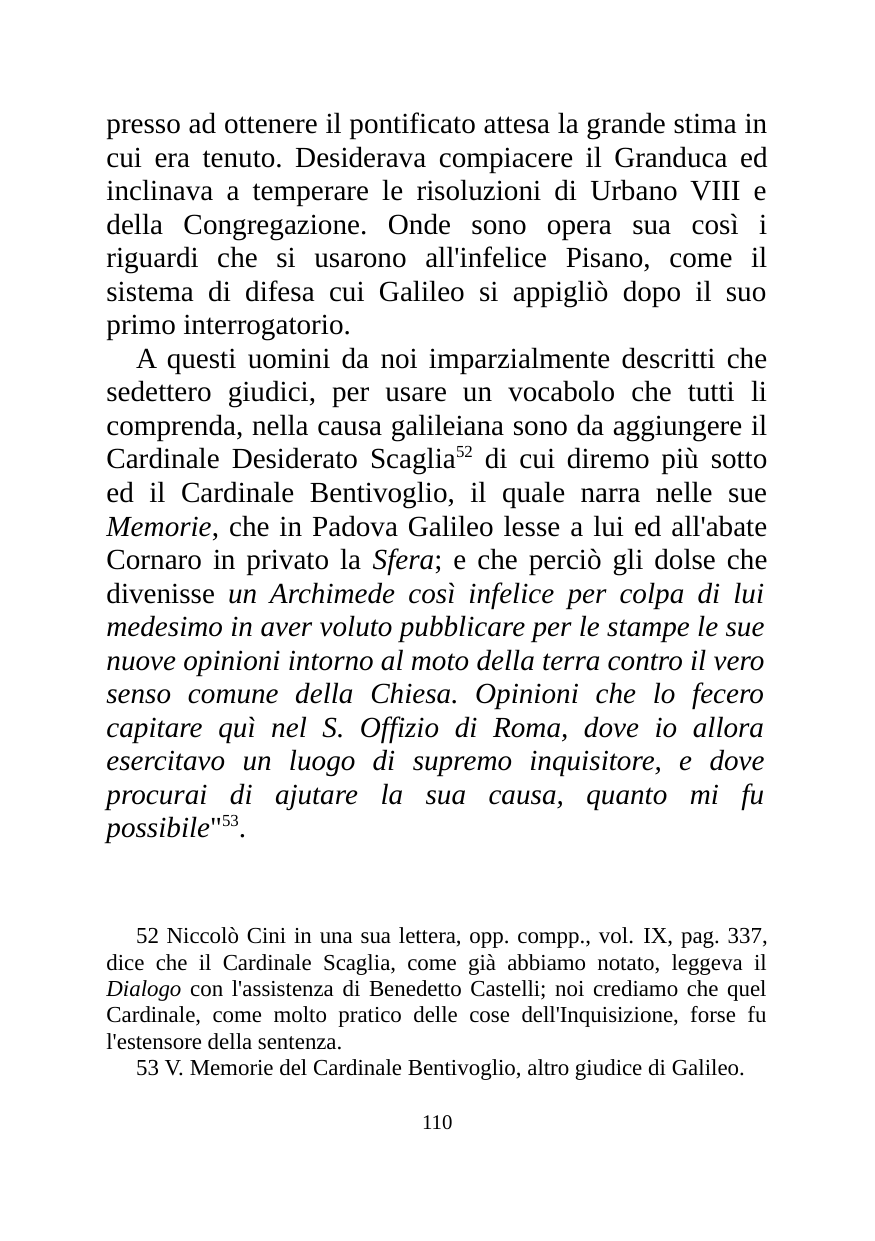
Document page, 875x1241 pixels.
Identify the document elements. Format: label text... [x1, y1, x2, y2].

text Niccolò Cini in una sua lettera, opp. compp., vol. IX, pag. 337, dice che il Cardinale Scaglia, come già abbiamo notato, leggeva il Dialogo con l'assistenza di Benedetto Castelli; noi crediamo che quel Cardinale, come molto pratico delle cose dell'Inquisizione, forse fu l'estensore della sentenza. [106, 922, 768, 1054]
text V. Memorie del Cardinale Bentivoglio, altro giudice di Galileo. [106, 1054, 768, 1080]
text A questi uomini da noi imparzialmente descritti che sedettero giudici, per usare un vocabolo che tutti li comprenda, nella causa galileiana sono da aggiungere il Cardinale Desiderato Scaglia di cui diremo più sotto ed il Cardinale Bentivoglio, il quale narra nelle sue Memorie, che in Padova Galileo lesse a lui ed all'abate Cornaro in privato la Sfera; e che perciò gli dolse che divenisse un Archimede così infelice per colpa di lui medesimo in aver voluto pubblicare per le stampe le sue nuove opinioni intorno al moto della terra contro il vero senso comune della Chiesa. Opinioni che lo fecero capitare quì nel S. Offizio di Roma, dove io allora esercitavo un luogo di supremo inquisitore, e dove procurai di ajutare la sua causa, quanto mi fu possibile". [106, 341, 768, 844]
text presso ad ottenere il pontificato attesa la grande stima in cui era tenuto. Desiderava compiacere il Granduca ed inclinava a temperare le risoluzioni di Urbano VIII e della Congregazione. Onde sono opera sua così i riguardi che si usarono all'infelice Pisano, come il sistema di difesa cui Galileo si appigliò dopo il suo primo interrogatorio. [106, 106, 768, 341]
